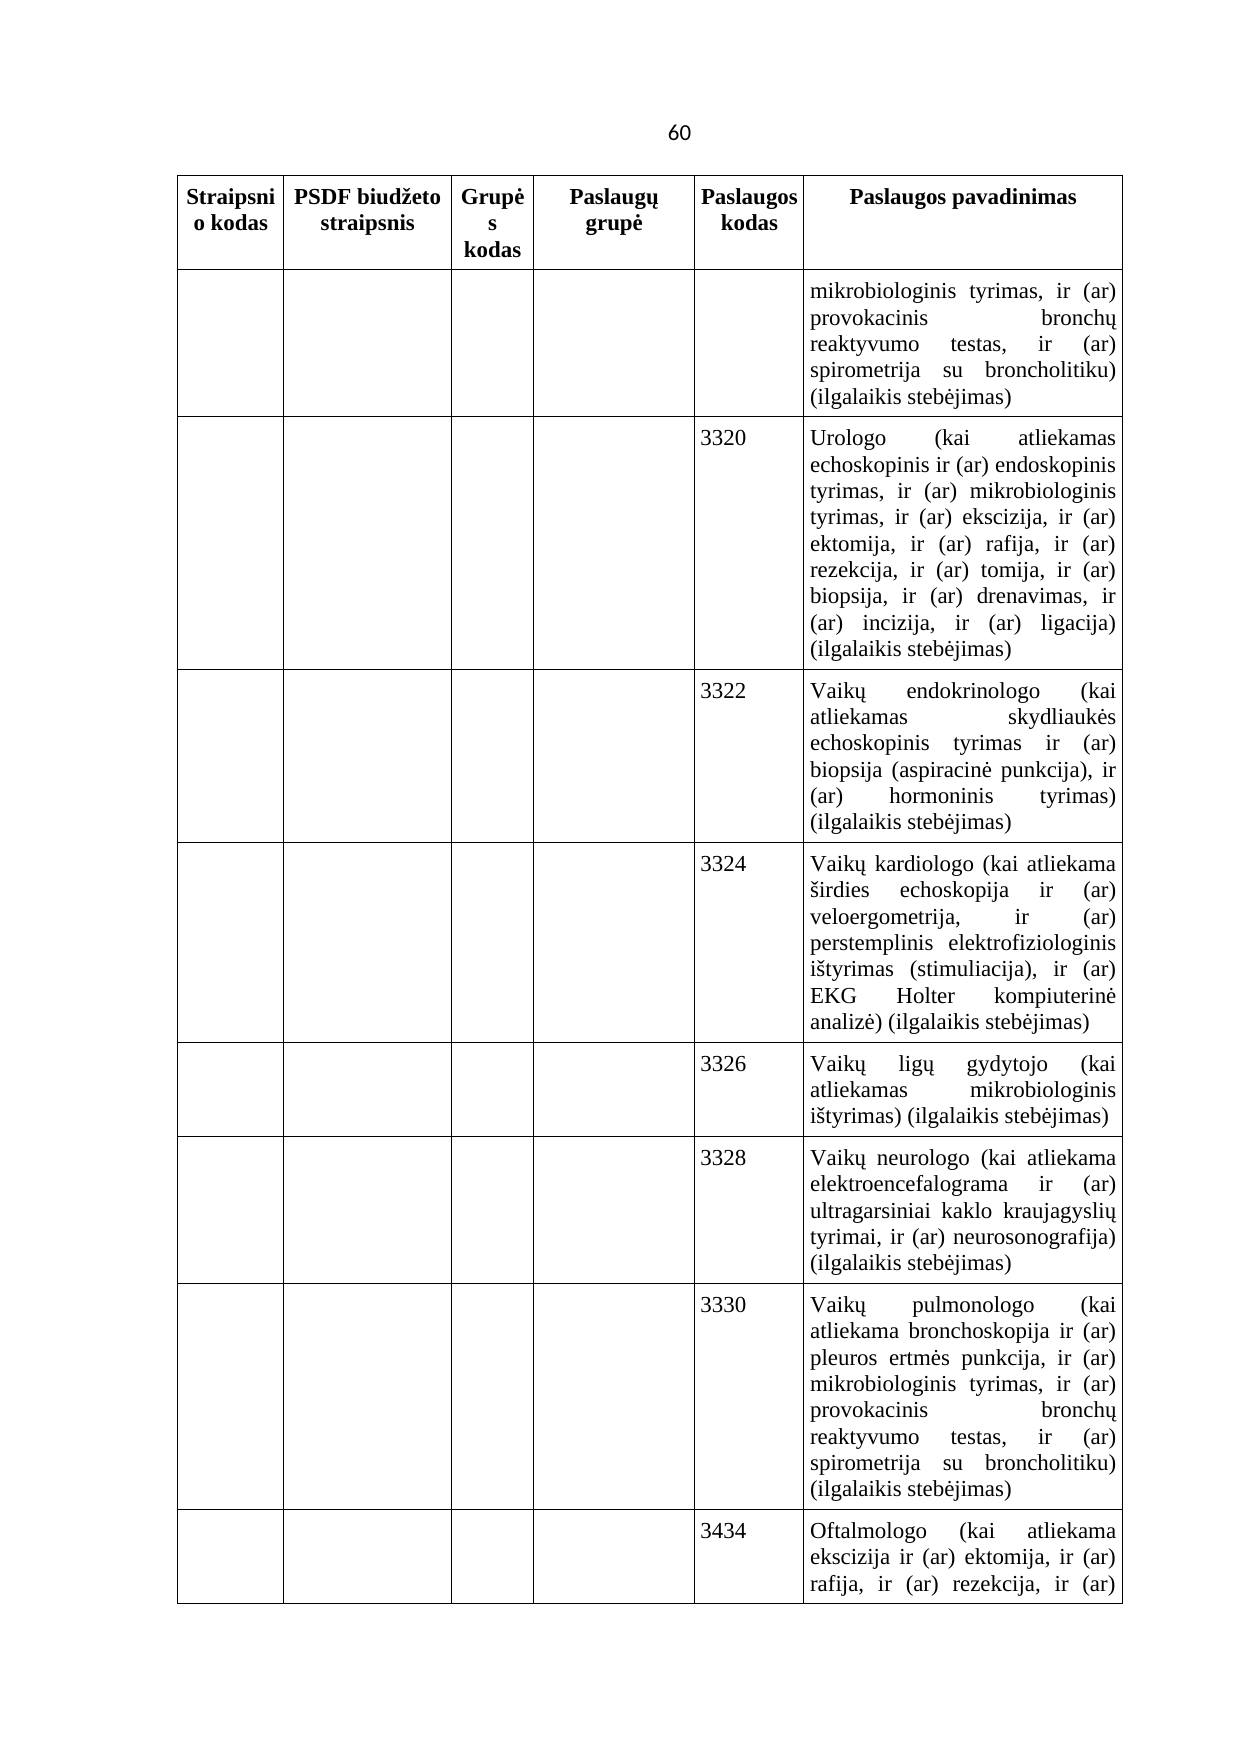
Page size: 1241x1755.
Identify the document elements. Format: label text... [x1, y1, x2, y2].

table_cell [178, 417, 283, 668]
table_header Grupės kodas [452, 176, 533, 269]
table_cell 3328 [695, 1137, 803, 1283]
table_cell [534, 1510, 694, 1603]
table_cell Oftalmologo (kai atliekama ekscizija ir (ar) ektomija, ir (ar) rafija, ir (ar) rezekcija, ir (ar) [804, 1510, 1122, 1603]
table_cell Vaikų kardiologo (kai atliekama širdies echoskopija ir (ar) veloergometrija, ir (ar) perstemplinis elektrofiziologinis ištyrimas (stimuliacija), ir (ar) EKG Holter kompiuterinė analizė) (ilgalaikis stebėjimas) [804, 843, 1122, 1042]
table_cell [452, 270, 533, 416]
table_cell [178, 270, 283, 416]
table_cell [452, 417, 533, 668]
table_cell [284, 270, 451, 416]
table_cell [534, 417, 694, 668]
table_cell Urologo (kai atliekamas echoskopinis ir (ar) endoskopinis tyrimas, ir (ar) mikrobiologinis tyrimas, ir (ar) ekscizija, ir (ar) ektomija, ir (ar) rafija, ir (ar) rezekcija, ir (ar) tomija, ir (ar) biopsija, ir (ar) drenavimas, ir (ar) incizija, ir (ar) ligacija) (ilgalaikis stebėjimas) [804, 417, 1122, 668]
table_cell Vaikų pulmonologo (kai atliekama bronchoskopija ir (ar) pleuros ertmės punkcija, ir (ar) mikrobiologinis tyrimas, ir (ar) provokacinis bronchų reaktyvumo testas, ir (ar) spirometrija su broncholitiku) (ilgalaikis stebėjimas) [804, 1284, 1122, 1509]
table_cell [452, 1510, 533, 1603]
table_cell [452, 1284, 533, 1509]
table_cell [178, 843, 283, 1042]
table_cell [178, 1510, 283, 1603]
table_cell [284, 417, 451, 668]
table_cell [452, 1043, 533, 1136]
table_cell [178, 1137, 283, 1283]
table_cell 3324 [695, 843, 803, 1042]
table_cell 3434 [695, 1510, 803, 1603]
table_cell [534, 1137, 694, 1283]
table_cell [534, 1043, 694, 1136]
table_cell [284, 1137, 451, 1283]
table_cell Vaikų ligų gydytojo (kai atliekamas mikrobiologinis ištyrimas) (ilgalaikis stebėjimas) [804, 1043, 1122, 1136]
table_cell [534, 670, 694, 842]
table_cell [284, 670, 451, 842]
table_cell Vaikų neurologo (kai atliekama elektroencefalograma ir (ar) ultragarsiniai kaklo kraujagyslių tyrimai, ir (ar) neurosonografija) (ilgalaikis stebėjimas) [804, 1137, 1122, 1283]
table_cell [178, 670, 283, 842]
table_header PSDF biudžeto straipsnis [284, 176, 451, 269]
table_cell mikrobiologinis tyrimas, ir (ar) provokacinis bronchų reaktyvumo testas, ir (ar) spirometrija su broncholitiku) (ilgalaikis stebėjimas) [804, 270, 1122, 416]
table_cell [178, 1043, 283, 1136]
table_cell [452, 1137, 533, 1283]
table_cell Vaikų endokrinologo (kai atliekamas skydliaukės echoskopinis tyrimas ir (ar) biopsija (aspiracinė punkcija), ir (ar) hormoninis tyrimas) (ilgalaikis stebėjimas) [804, 670, 1122, 842]
table_cell 3322 [695, 670, 803, 842]
table_cell 3326 [695, 1043, 803, 1136]
table_header Straipsnio kodas [178, 176, 283, 269]
table_cell [178, 1284, 283, 1509]
table_cell [534, 843, 694, 1042]
table_header Paslaugų grupė [534, 176, 694, 269]
table_cell [284, 1510, 451, 1603]
table_cell [452, 843, 533, 1042]
table_header Paslaugos kodas [695, 176, 803, 269]
table_cell [284, 1284, 451, 1509]
table_cell [284, 843, 451, 1042]
table_cell [284, 1043, 451, 1136]
table_header Paslaugos pavadinimas [804, 176, 1122, 269]
table_cell 3320 [695, 417, 803, 668]
table_cell [695, 270, 803, 416]
table_cell [534, 1284, 694, 1509]
table_cell [534, 270, 694, 416]
table_cell [452, 670, 533, 842]
table_cell 3330 [695, 1284, 803, 1509]
